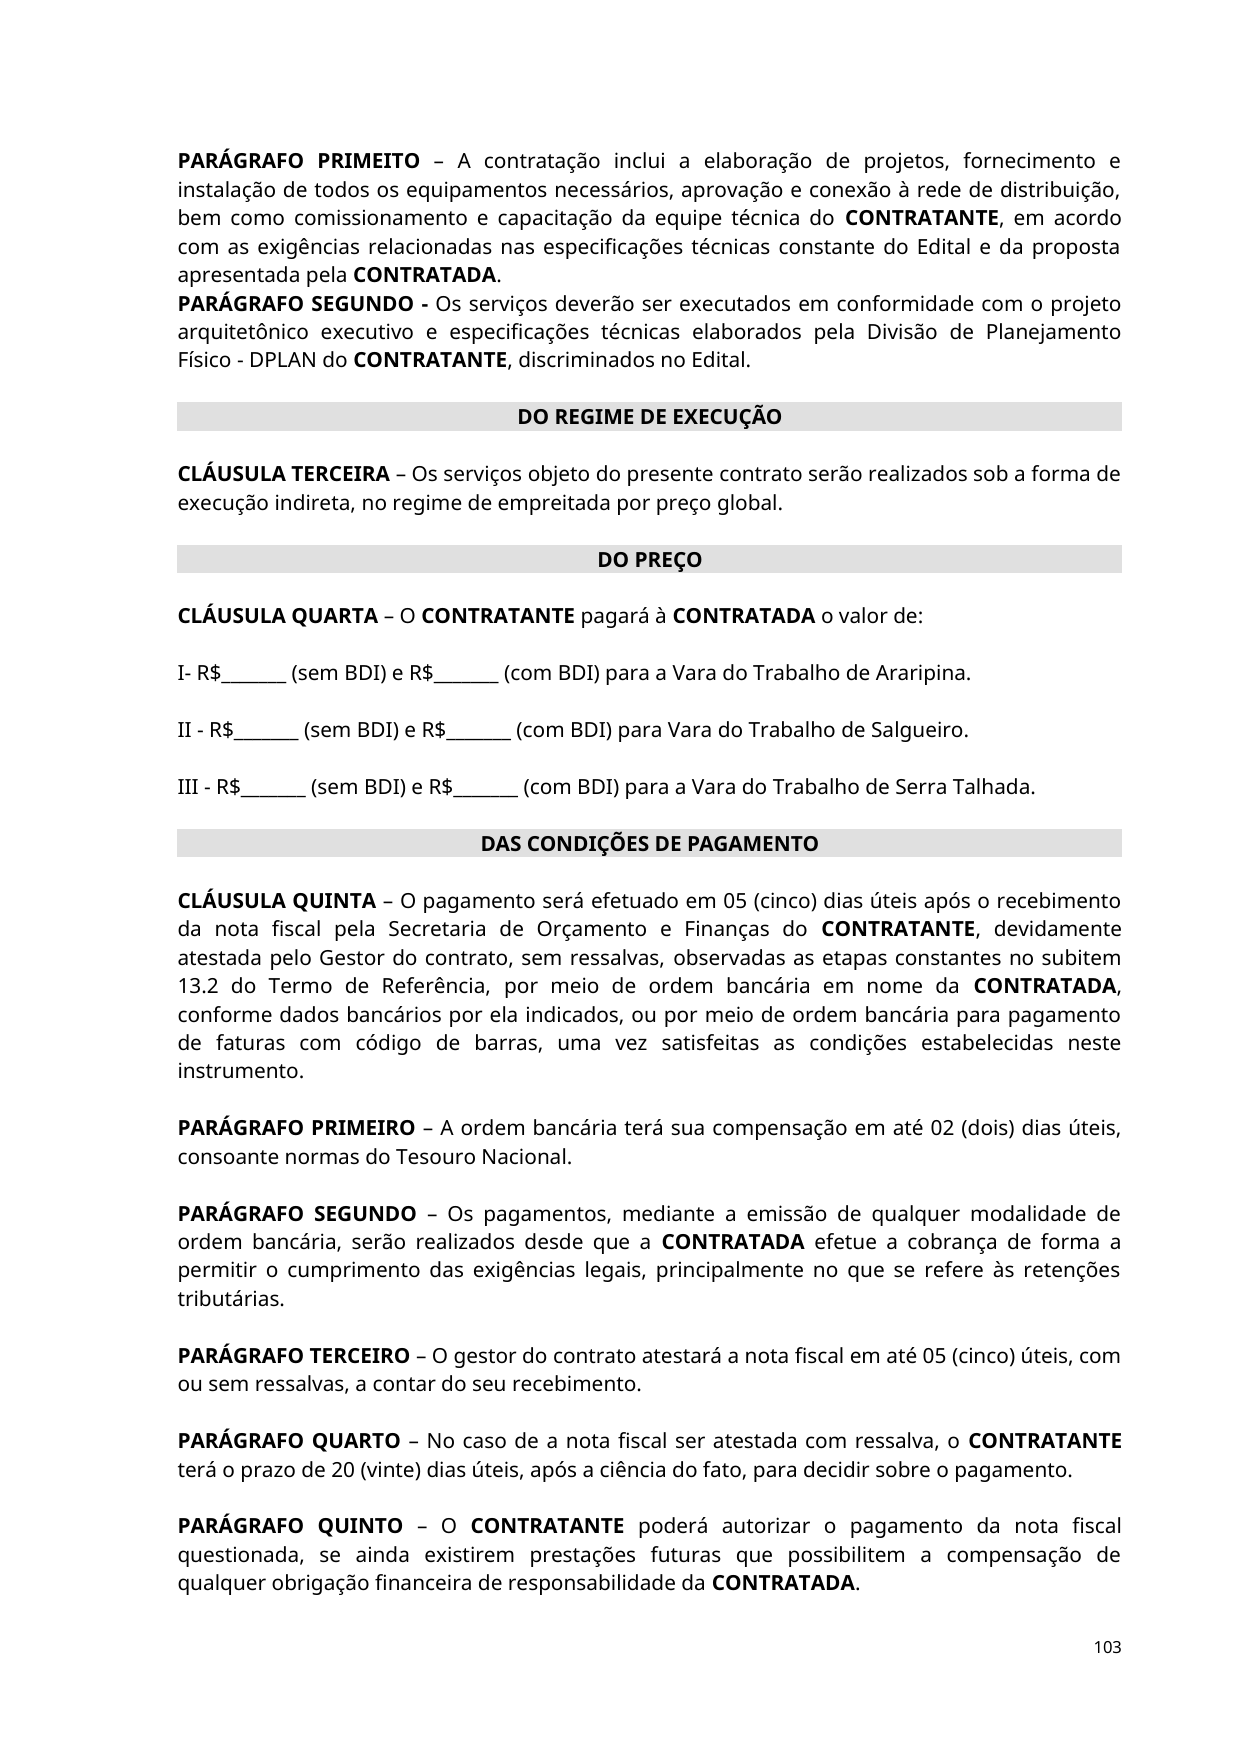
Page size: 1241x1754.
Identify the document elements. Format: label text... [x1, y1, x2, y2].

text PARÁGRAFO QUINTO – O CONTRATANTE poderá autorizar o pagamento da nota fiscal questionada, se ainda existirem prestações futuras que possibilitem a compensação de qualquer obrigação financeira de responsabilidade da CONTRATADA. [177, 1512, 1122, 1597]
subtitle DAS CONDIÇÕES DE PAGAMENTO [177, 829, 1122, 857]
subtitle DO REGIME DE EXECUÇÃO [177, 402, 1122, 431]
text CLÁUSULA QUARTA – O CONTRATANTE pagará à CONTRATADA o valor de: [177, 602, 1122, 630]
text PARÁGRAFO SEGUNDO – Os pagamentos, mediante a emissão de qualquer modalidade de ordem bancária, serão realizados desde que a CONTRATADA efetue a cobrança de forma a permitir o cumprimento das exigências legais, principalmente no que se refere às retenções tributárias. [177, 1199, 1122, 1312]
text PARÁGRAFO TERCEIRO – O gestor do contrato atestará a nota fiscal em até 05 (cinco) úteis, com ou sem ressalvas, a contar do seu recebimento. [177, 1341, 1122, 1398]
text CLÁUSULA QUINTA – O pagamento será efetuado em 05 (cinco) dias úteis após o recebimento da nota fiscal pela Secretaria de Orçamento e Finanças do CONTRATANTE, devidamente atestada pelo Gestor do contrato, sem ressalvas, observadas as etapas constantes no subitem 13.2 do Termo de Referência, por meio de ordem bancária em nome da CONTRATADA, conforme dados bancários por ela indicados, ou por meio de ordem bancária para pagamento de faturas com código de barras, uma vez satisfeitas as condições estabelecidas neste instrumento. [177, 886, 1122, 1085]
text III - R$_______ (sem BDI) e R$_______ (com BDI) para a Vara do Trabalho de Serra Talhada. [177, 772, 1122, 801]
subtitle DO PREÇO [177, 545, 1122, 573]
text PARÁGRAFO QUARTO – No caso de a nota fiscal ser atestada com ressalva, o CONTRATANTE terá o prazo de 20 (vinte) dias úteis, após a ciência do fato, para decidir sobre o pagamento. [177, 1426, 1122, 1483]
text PARÁGRAFO PRIMEITO – A contratação inclui a elaboração de projetos, fornecimento e instalação de todos os equipamentos necessários, aprovação e conexão à rede de distribuição, bem como comissionamento e capacitação da equipe técnica do CONTRATANTE, em acordo com as exigências relacionadas nas especificações técnicas constante do Edital e da proposta apresentada pela CONTRATADA. [177, 147, 1122, 289]
text I- R$_______ (sem BDI) e R$_______ (com BDI) para a Vara do Trabalho de Araripina. [177, 658, 1122, 687]
text II - R$_______ (sem BDI) e R$_______ (com BDI) para Vara do Trabalho de Salgueiro. [177, 715, 1122, 744]
text PARÁGRAFO PRIMEIRO – A ordem bancária terá sua compensação em até 02 (dois) dias úteis, consoante normas do Tesouro Nacional. [177, 1113, 1122, 1170]
text CLÁUSULA TERCEIRA – Os serviços objeto do presente contrato serão realizados sob a forma de execução indireta, no regime de empreitada por preço global. [177, 459, 1122, 516]
text PARÁGRAFO SEGUNDO - Os serviços deverão ser executados em conformidade com o projeto arquitetônico executivo e especificações técnicas elaborados pela Divisão de Planejamento Físico - DPLAN do CONTRATANTE, discriminados no Edital. [177, 289, 1122, 374]
